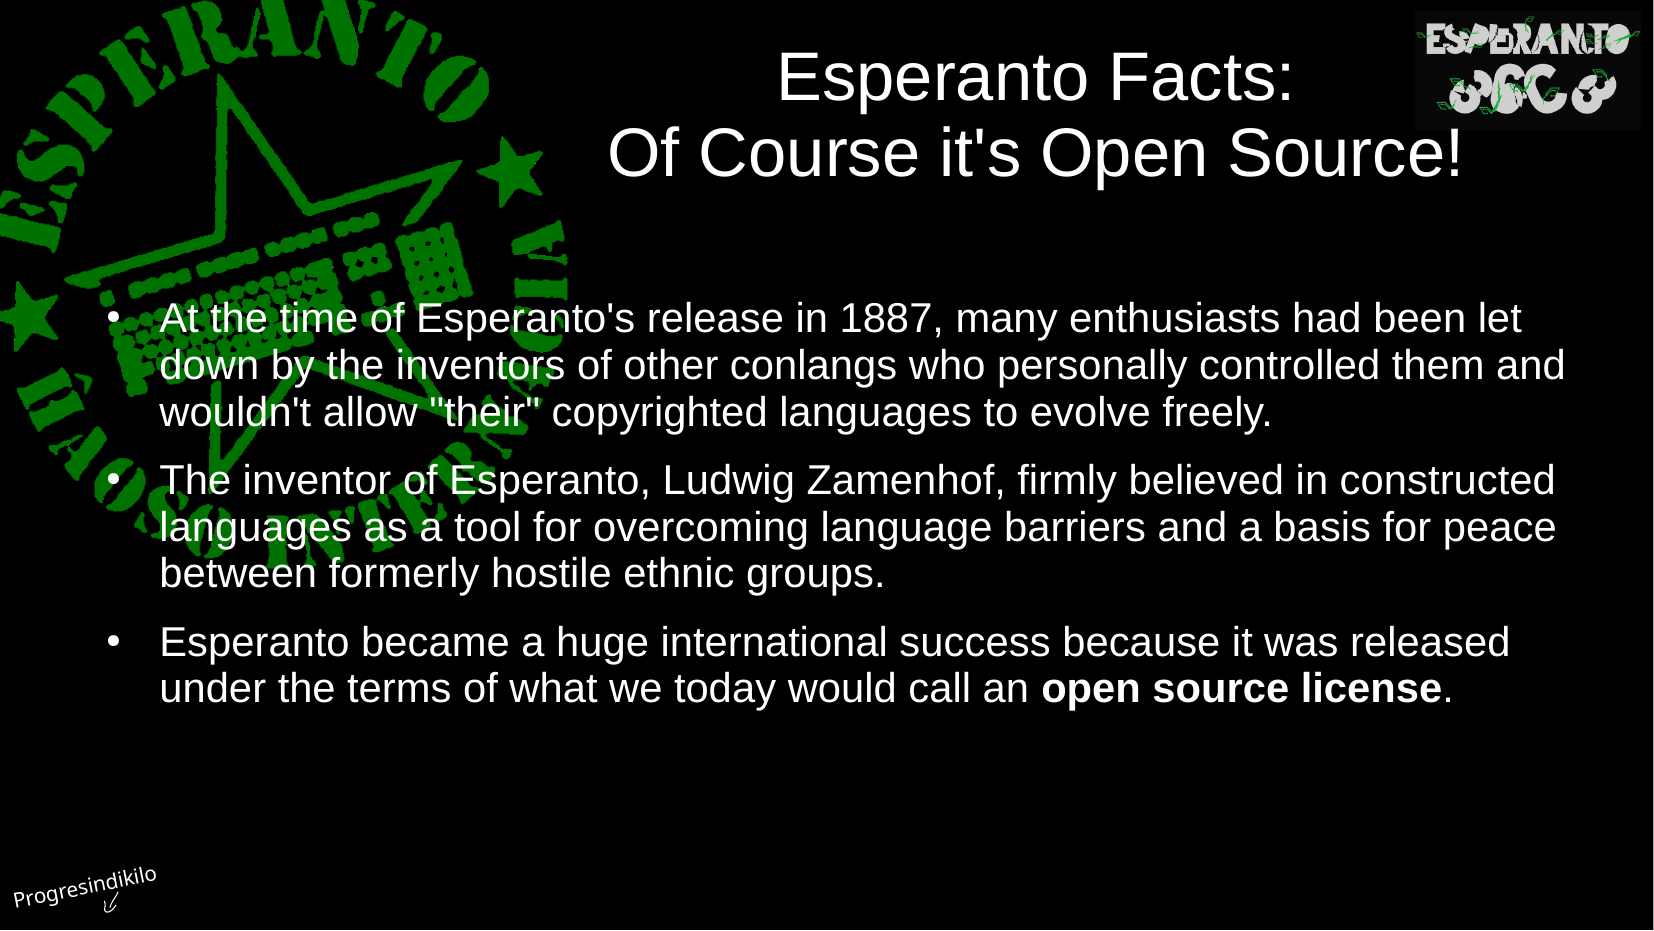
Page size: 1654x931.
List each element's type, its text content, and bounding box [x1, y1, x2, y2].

picture [0, 0, 591, 591]
list At the time of Esperanto's release in 1887, many enthusiasts had been let down by the inventors of other conlangs who personally controlled them and wouldn't allow "their" copyrighted languages to evolve freely. The inventor of Esperanto, Ludwig Zamenhof, firmly believed in constructed languages as a tool for overcoming language barriers and a basis for peace between formerly hostile ethnic groups. Esperanto became a huge international success because it was released under the terms of what we today would call an open source license. [88, 295, 1571, 886]
picture [1414, 11, 1642, 130]
title Esperanto Facts: Of Course it's Open Source! [501, 37, 1571, 193]
